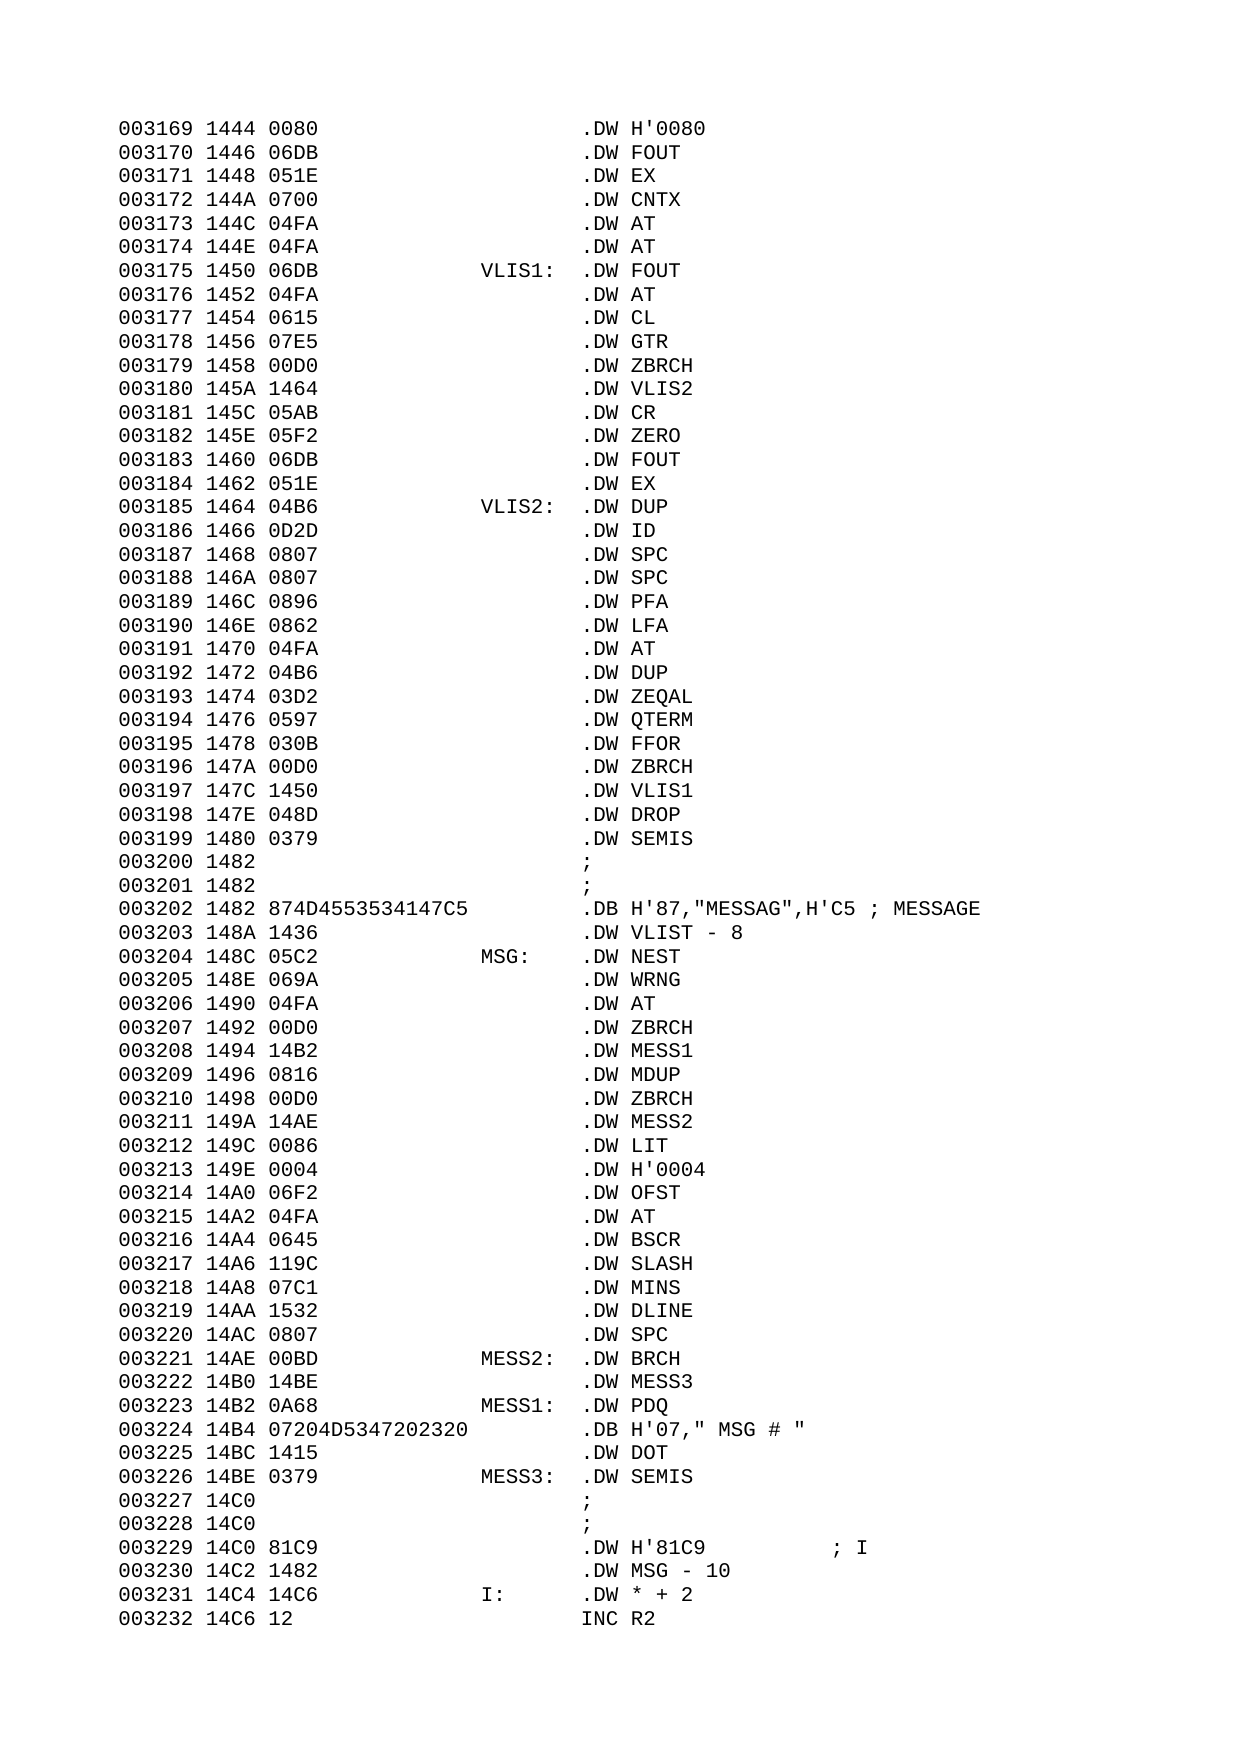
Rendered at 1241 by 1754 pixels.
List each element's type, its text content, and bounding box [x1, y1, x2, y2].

text 003231 14C4 14C6 I: .DW * + 2 [118, 1584, 1122, 1608]
text 003174 144E 04FA .DW AT [118, 236, 1122, 260]
text 003197 147C 1450 .DW VLIS1 [118, 780, 1122, 804]
text 003218 14A8 07C1 .DW MINS [118, 1277, 1122, 1300]
text 003206 1490 04FA .DW AT [118, 993, 1122, 1017]
text 003221 14AE 00BD MESS2: .DW BRCH [118, 1348, 1122, 1371]
text 003179 1458 00D0 .DW ZBRCH [118, 354, 1122, 378]
text 003217 14A6 119C .DW SLASH [118, 1253, 1122, 1277]
text 003185 1464 04B6 VLIS2: .DW DUP [118, 496, 1122, 520]
text 003194 1476 0597 .DW QTERM [118, 709, 1122, 733]
text 003216 14A4 0645 .DW BSCR [118, 1229, 1122, 1253]
text 003175 1450 06DB VLIS1: .DW FOUT [118, 260, 1122, 284]
text 003203 148A 1436 .DW VLIST - 8 [118, 922, 1122, 946]
text 003201 1482 ; [118, 875, 1122, 898]
text 003184 1462 051E .DW EX [118, 473, 1122, 496]
text 003225 14BC 1415 .DW DOT [118, 1442, 1122, 1466]
text 003228 14C0 ; [118, 1513, 1122, 1537]
text 003177 1454 0615 .DW CL [118, 307, 1122, 331]
text 003188 146A 0807 .DW SPC [118, 567, 1122, 591]
text 003230 14C2 1482 .DW MSG - 10 [118, 1561, 1122, 1584]
text 003195 1478 030B .DW FFOR [118, 733, 1122, 757]
text 003211 149A 14AE .DW MESS2 [118, 1111, 1122, 1135]
text 003214 14A0 06F2 .DW OFST [118, 1182, 1122, 1206]
text 003192 1472 04B6 .DW DUP [118, 662, 1122, 686]
text 003227 14C0 ; [118, 1489, 1122, 1513]
text 003191 1470 04FA .DW AT [118, 638, 1122, 662]
text 003173 144C 04FA .DW AT [118, 213, 1122, 236]
text 003222 14B0 14BE .DW MESS3 [118, 1371, 1122, 1395]
text 003178 1456 07E5 .DW GTR [118, 331, 1122, 354]
text 003223 14B2 0A68 MESS1: .DW PDQ [118, 1395, 1122, 1419]
text 003205 148E 069A .DW WRNG [118, 969, 1122, 993]
text 003215 14A2 04FA .DW AT [118, 1206, 1122, 1229]
text 003198 147E 048D .DW DROP [118, 804, 1122, 827]
text 003207 1492 00D0 .DW ZBRCH [118, 1017, 1122, 1040]
text 003190 146E 0862 .DW LFA [118, 615, 1122, 638]
text 003170 1446 06DB .DW FOUT [118, 142, 1122, 165]
text 003189 146C 0896 .DW PFA [118, 591, 1122, 615]
text 003180 145A 1464 .DW VLIS2 [118, 378, 1122, 402]
text 003204 148C 05C2 MSG: .DW NEST [118, 946, 1122, 969]
text 003182 145E 05F2 .DW ZERO [118, 426, 1122, 449]
text 003232 14C6 12 INC R2 [118, 1608, 1122, 1631]
text 003171 1448 051E .DW EX [118, 165, 1122, 189]
text 003213 149E 0004 .DW H'0004 [118, 1158, 1122, 1182]
text 003226 14BE 0379 MESS3: .DW SEMIS [118, 1466, 1122, 1489]
text 003169 1444 0080 .DW H'0080 [118, 118, 1122, 142]
text 003200 1482 ; [118, 851, 1122, 875]
text 003210 1498 00D0 .DW ZBRCH [118, 1088, 1122, 1111]
text 003176 1452 04FA .DW AT [118, 284, 1122, 307]
text 003181 145C 05AB .DW CR [118, 402, 1122, 426]
text 003224 14B4 07204D5347202320 .DB H'07," MSG # " [118, 1419, 1122, 1442]
text 003209 1496 0816 .DW MDUP [118, 1064, 1122, 1088]
text 003196 147A 00D0 .DW ZBRCH [118, 757, 1122, 780]
text 003193 1474 03D2 .DW ZEQAL [118, 686, 1122, 709]
text 003199 1480 0379 .DW SEMIS [118, 827, 1122, 851]
text 003172 144A 0700 .DW CNTX [118, 189, 1122, 213]
text 003183 1460 06DB .DW FOUT [118, 449, 1122, 473]
text 003186 1466 0D2D .DW ID [118, 520, 1122, 544]
text 003219 14AA 1532 .DW DLINE [118, 1300, 1122, 1324]
text 003229 14C0 81C9 .DW H'81C9 ; I [118, 1537, 1122, 1561]
text 003212 149C 0086 .DW LIT [118, 1135, 1122, 1158]
text 003220 14AC 0807 .DW SPC [118, 1324, 1122, 1348]
text 003187 1468 0807 .DW SPC [118, 544, 1122, 567]
text 003208 1494 14B2 .DW MESS1 [118, 1040, 1122, 1064]
text 003202 1482 874D4553534147C5 .DB H'87,"MESSAG",H'C5 ; MESSAGE [118, 898, 1122, 922]
